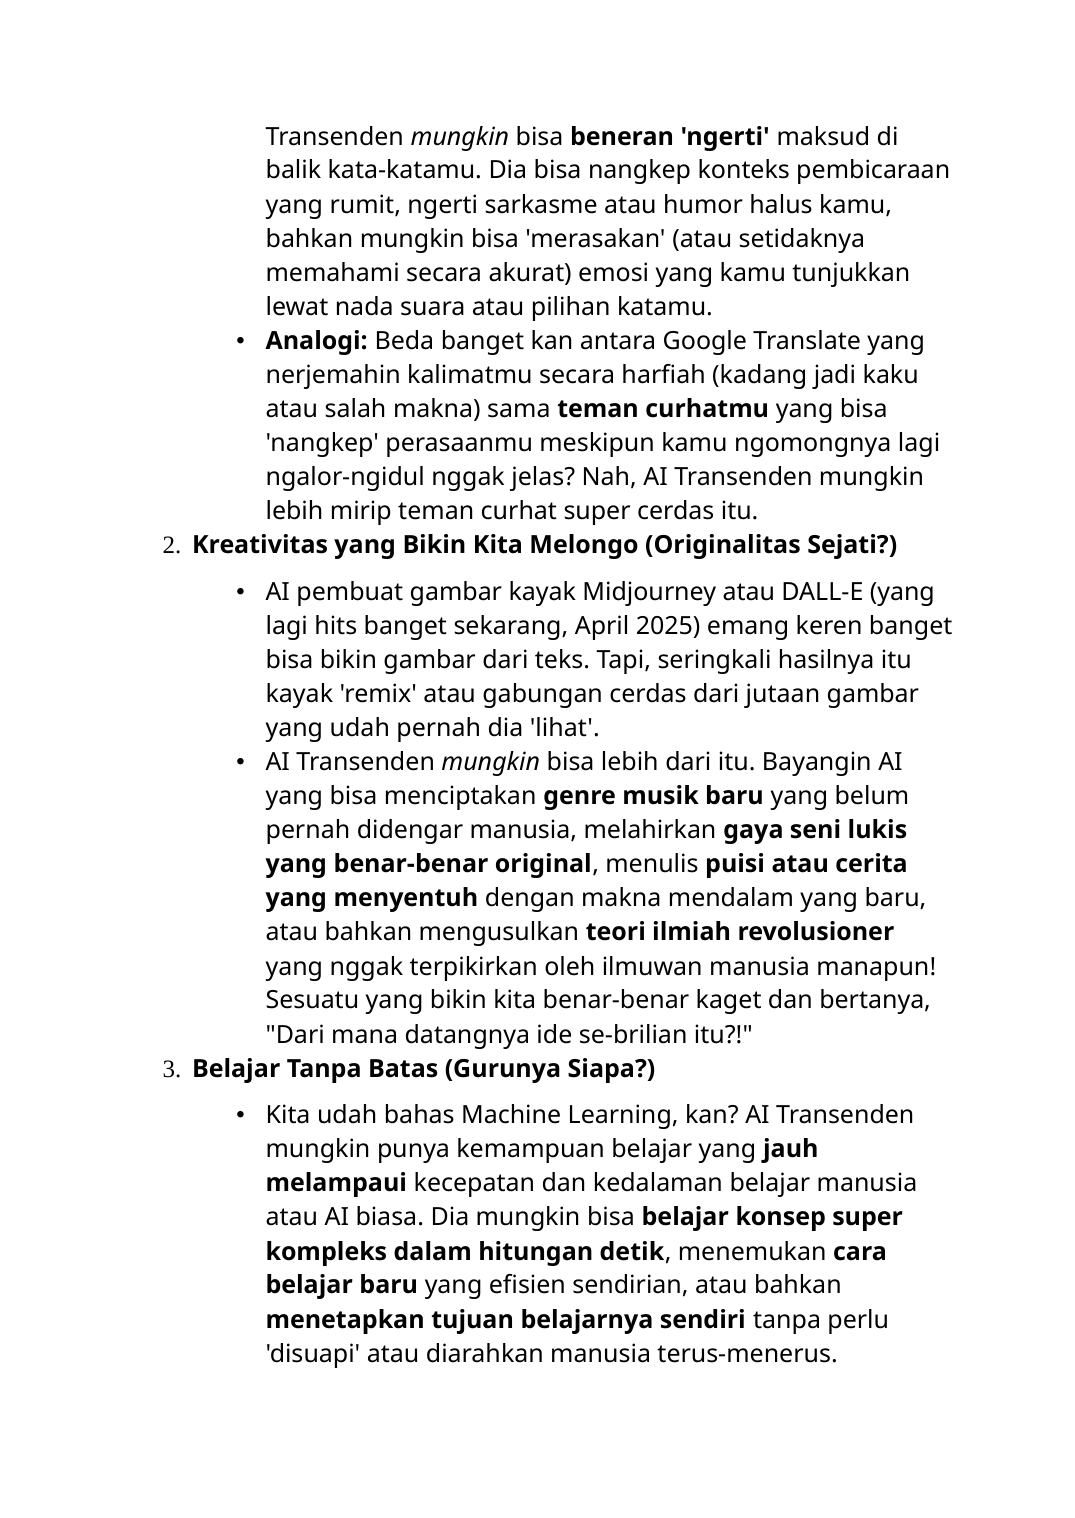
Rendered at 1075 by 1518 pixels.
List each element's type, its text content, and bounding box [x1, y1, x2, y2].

list Kreativitas yang Bikin Kita Melongo (Originalitas Sejati?) [162, 527, 957, 561]
list Kita udah bahas Machine Learning, kan? AI Transenden mungkin punya kemampuan belajar yang jauh melampaui kecepatan dan kedalaman belajar manusia atau AI biasa. Dia mungkin bisa belajar konsep super kompleks dalam hitungan detik, menemukan cara belajar baru yang efisien sendirian, atau bahkan menetapkan tujuan belajarnya sendiri tanpa perlu 'disuapi' atau diarahkan manusia terus-menerus. [236, 1097, 957, 1369]
list Belajar Tanpa Batas (Gurunya Siapa?) [162, 1050, 957, 1084]
list AI pembuat gambar kayak Midjourney atau DALL-E (yang lagi hits banget sekarang, April 2025) emang keren banget bisa bikin gambar dari teks. Tapi, seringkali hasilnya itu kayak 'remix' atau gabungan cerdas dari jutaan gambar yang udah pernah dia 'lihat'. [236, 573, 957, 744]
list AI Transenden mungkin bisa lebih dari itu. Bayangin AI yang bisa menciptakan genre musik baru yang belum pernah didengar manusia, melahirkan gaya seni lukis yang benar-benar original, menulis puisi atau cerita yang menyentuh dengan makna mendalam yang baru, atau bahkan mengusulkan teori ilmiah revolusioner yang nggak terpikirkan oleh ilmuwan manusia manapun! Sesuatu yang bikin kita benar-benar kaget dan bertanya, "Dari mana datangnya ide se-brilian itu?!" [236, 744, 957, 1050]
list Analogi: Beda banget kan antara Google Translate yang nerjemahin kalimatmu secara harfiah (kadang jadi kaku atau salah makna) sama teman curhatmu yang bisa 'nangkep' perasaanmu meskipun kamu ngomongnya lagi ngalor-ngidul nggak jelas? Nah, AI Transenden mungkin lebih mirip teman curhat super cerdas itu. [236, 322, 957, 527]
list Transenden mungkin bisa beneran 'ngerti' maksud di balik kata-katamu. Dia bisa nangkep konteks pembicaraan yang rumit, ngerti sarkasme atau humor halus kamu, bahkan mungkin bisa 'merasakan' (atau setidaknya memahami secara akurat) emosi yang kamu tunjukkan lewat nada suara atau pilihan katamu. [236, 118, 957, 322]
